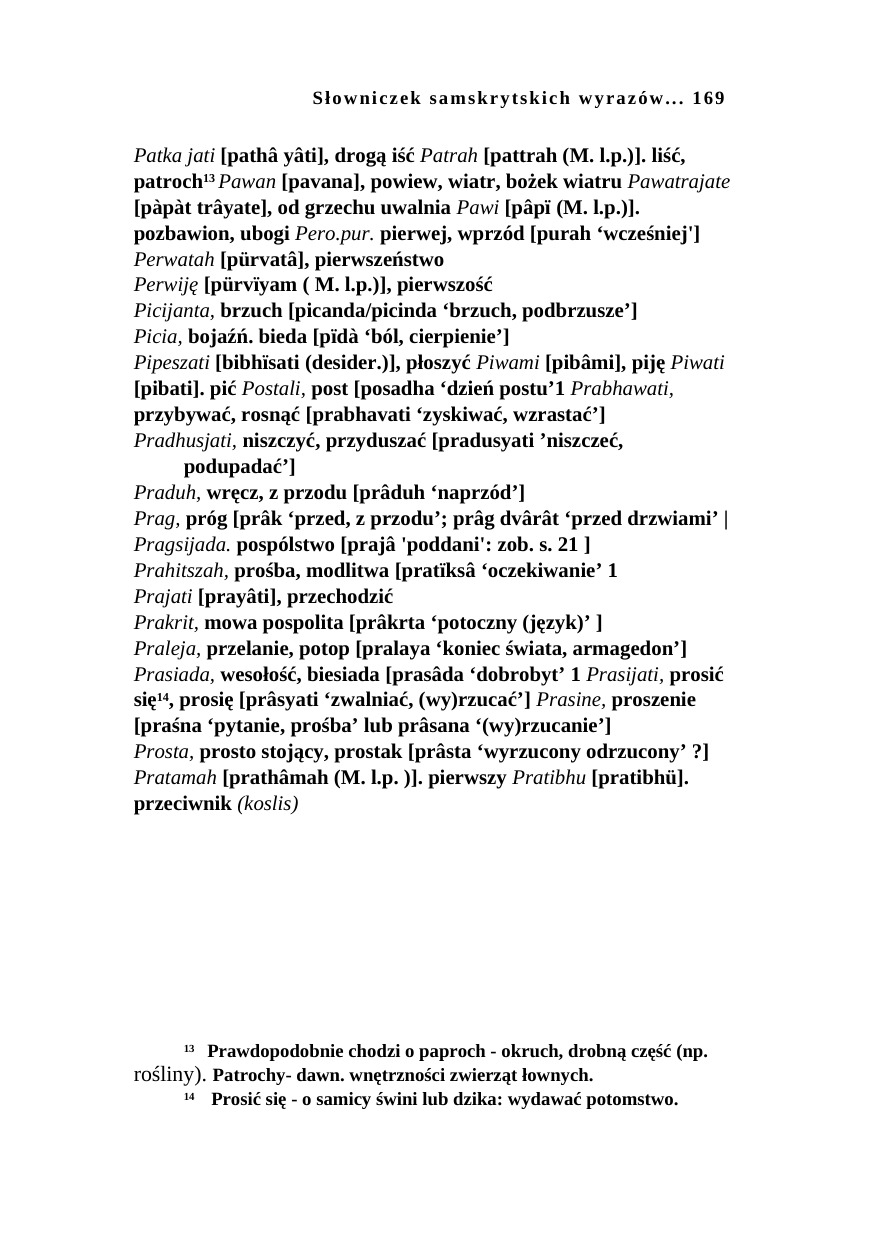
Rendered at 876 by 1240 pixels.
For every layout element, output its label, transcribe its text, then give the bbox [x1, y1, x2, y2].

text Pipeszati [bibhïsati (desider.)], płoszyć Piwami [pibâmi], piję Piwati [pibati]. pić Postali, post [posadha ‘dzień postu’1 Prabhawati, przybywać, rosnąć [prabhavati ‘zyskiwać, wzrastać’] [133, 349, 736, 427]
text Picijanta, brzuch [picanda/picinda ‘brzuch, podbrzusze’] [133, 297, 736, 323]
text Prahitszah, prośba, modlitwa [pratïksâ ‘oczekiwanie’ 1 [133, 556, 736, 582]
text Pragsijada. pospólstwo [prajâ 'poddani': zob. s. 21 ] [133, 531, 736, 556]
text Perwiję [pürvïyam ( M. l.p.)], pierwszość [133, 271, 736, 297]
text Perwatah [pürvatâ], pierwszeństwo [133, 245, 736, 271]
text Słowniczek samskrytskich wyrazów... 169 [312, 89, 735, 108]
text Pradhusjati, niszczyć, przyduszać [pradusyati ’niszczeć, podupadać’] [133, 427, 736, 479]
text Patka jati [pathâ yâti], drogą iść Patrah [pattrah (M. l.p.)]. liść, patroch13 Pawan [pavana], powiew, wiatr, bożek wiatru Pawatrajate [pàpàt trâyate], od grzechu uwalnia Pawi [pâpï (M. l.p.)]. pozbawion, ubogi Pero.pur. pierwej, wprzód [purah ‘wcześniej'] [133, 141, 736, 245]
text Praleja, przelanie, potop [pralaya ‘koniec świata, armagedon’] Prasiada, wesołość, biesiada [prasâda ‘dobrobyt’ 1 Prasijati, prosić się14, prosię [prâsyati ‘zwalniać, (wy)rzucać’] Prasine, proszenie [praśna ‘pytanie, prośba’ lub prâsana ‘(wy)rzucanie’] [133, 634, 736, 738]
text Prakrit, mowa pospolita [prâkrta ‘potoczny (język)’ ] [133, 608, 736, 634]
text Prosta, prosto stojący, prostak [prâsta ‘wyrzucony odrzucony’ ?] Pratamah [prathâmah (M. l.p. )]. pierwszy Pratibhu [pratibhü]. przeciwnik (koslis) [133, 738, 736, 816]
text 14 Prosić się - o samicy świni lub dzika: wydawać potomstwo. [183, 1086, 736, 1110]
text Praduh, wręcz, z przodu [prâduh ‘naprzód’] [133, 479, 736, 504]
text Prag, próg [prâk ‘przed, z przodu’; prâg dvârât ‘przed drzwiami’ | [133, 504, 736, 531]
text 13 Prawdopodobnie chodzi o paproch - okruch, drobną część (np. rośliny). Patrochy- dawn. wnętrzności zwierząt łownych. [133, 1038, 736, 1086]
text Prajati [prayâti], przechodzić [133, 582, 736, 608]
text Picia, bojaźń. bieda [pïdà ‘ból, cierpienie’] [133, 323, 736, 349]
